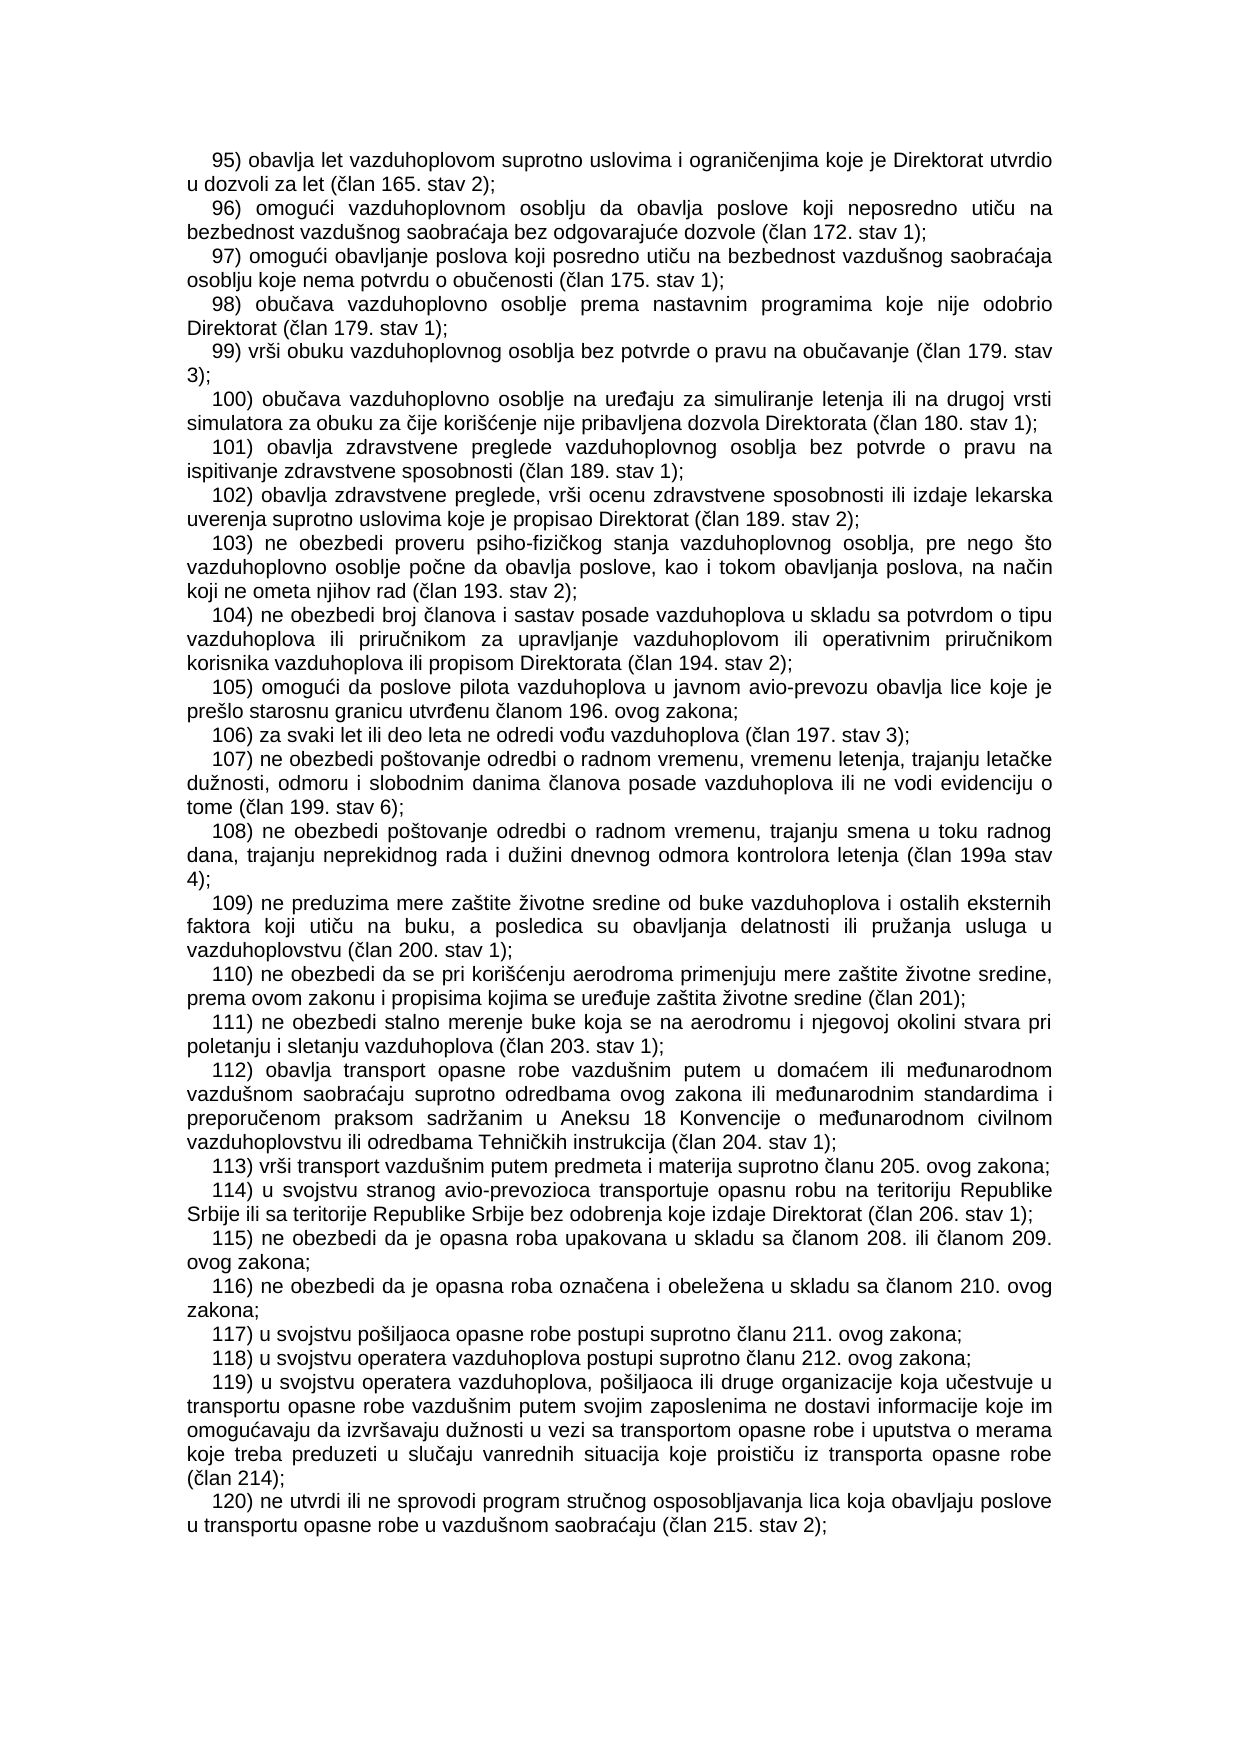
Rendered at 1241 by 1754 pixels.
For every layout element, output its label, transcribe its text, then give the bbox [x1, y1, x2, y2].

text 105) omogući da poslove pilota vazduhoplova u javnom avio-prevozu obavlja lice koje je prešlo starosnu granicu utvrđenu članom 196. ovog zakona; [187, 675, 1053, 723]
text 108) ne obezbedi poštovanje odredbi o radnom vremenu, trajanju smena u toku radnog dana, trajanju neprekidnog rada i dužini dnevnog odmora kontrolora letenja (član 199a stav 4); [187, 818, 1053, 890]
text 104) ne obezbedi broj članova i sastav posade vazduhoplova u skladu sa potvrdom o tipu vazduhoplova ili priručnikom za upravljanje vazduhoplovom ili operativnim priručnikom korisnika vazduhoplova ili propisom Direktorata (član 194. stav 2); [187, 603, 1053, 675]
text 95) obavlja let vazduhoplovom suprotno uslovima i ograničenjima koje je Direktorat utvrdio u dozvoli za let (član 165. stav 2); [187, 148, 1053, 196]
text 114) u svojstvu stranog avio-prevozioca transportuje opasnu robu na teritoriju Republike Srbije ili sa teritorije Republike Srbije bez odobrenja koje izdaje Direktorat (član 206. stav 1); [187, 1178, 1053, 1226]
text 106) za svaki let ili deo leta ne odredi vođu vazduhoplova (član 197. stav 3); [187, 723, 1053, 747]
text 97) omogući obavljanje poslova koji posredno utiču na bezbednost vazdušnog saobraćaja osoblju koje nema potvrdu o obučenosti (član 175. stav 1); [187, 243, 1053, 291]
text 117) u svojstvu pošiljaoca opasne robe postupi suprotno članu 211. ovog zakona; [187, 1322, 1053, 1346]
text 118) u svojstvu operatera vazduhoplova postupi suprotno članu 212. ovog zakona; [187, 1346, 1053, 1369]
text 110) ne obezbedi da se pri korišćenju aerodroma primenjuju mere zaštite životne sredine, prema ovom zakonu i propisima kojima se uređuje zaštita životne sredine (član 201); [187, 962, 1053, 1010]
text 101) obavlja zdravstvene preglede vazduhoplovnog osoblja bez potvrde o pravu na ispitivanje zdravstvene sposobnosti (član 189. stav 1); [187, 435, 1053, 483]
text 98) obučava vazduhoplovno osoblje prema nastavnim programima koje nije odobrio Direktorat (član 179. stav 1); [187, 291, 1053, 339]
text 115) ne obezbedi da je opasna roba upakovana u skladu sa članom 208. ili članom 209. ovog zakona; [187, 1226, 1053, 1274]
text 96) omogući vazduhoplovnom osoblju da obavlja poslove koji neposredno utiču na bezbednost vazdušnog saobraćaja bez odgovarajuće dozvole (član 172. stav 1); [187, 196, 1053, 243]
text 113) vrši transport vazdušnim putem predmeta i materija suprotno članu 205. ovog zakona; [187, 1154, 1053, 1178]
text 111) ne obezbedi stalno merenje buke koja se na aerodromu i njegovoj okolini stvara pri poletanju i sletanju vazduhoplova (član 203. stav 1); [187, 1010, 1053, 1058]
text 100) obučava vazduhoplovno osoblje na uređaju za simuliranje letenja ili na drugoj vrsti simulatora za obuku za čije korišćenje nije pribavljena dozvola Direktorata (član 180. stav 1); [187, 387, 1053, 435]
text 99) vrši obuku vazduhoplovnog osoblja bez potvrde o pravu na obučavanje (član 179. stav 3); [187, 339, 1053, 387]
text 107) ne obezbedi poštovanje odredbi o radnom vremenu, vremenu letenja, trajanju letačke dužnosti, odmoru i slobodnim danima članova posade vazduhoplova ili ne vodi evidenciju o tome (član 199. stav 6); [187, 747, 1053, 818]
text 102) obavlja zdravstvene preglede, vrši ocenu zdravstvene sposobnosti ili izdaje lekarska uverenja suprotno uslovima koje je propisao Direktorat (član 189. stav 2); [187, 483, 1053, 531]
text 116) ne obezbedi da je opasna roba označena i obeležena u skladu sa članom 210. ovog zakona; [187, 1274, 1053, 1322]
text 109) ne preduzima mere zaštite životne sredine od buke vazduhoplova i ostalih eksternih faktora koji utiču na buku, a posledica su obavljanja delatnosti ili pružanja usluga u vazduhoplovstvu (član 200. stav 1); [187, 890, 1053, 962]
text 103) ne obezbedi proveru psiho-fizičkog stanja vazduhoplovnog osoblja, pre nego što vazduhoplovno osoblje počne da obavlja poslove, kao i tokom obavljanja poslova, na način koji ne ometa njihov rad (član 193. stav 2); [187, 531, 1053, 603]
text 120) ne utvrdi ili ne sprovodi program stručnog osposobljavanja lica koja obavljaju poslove u transportu opasne robe u vazdušnom saobraćaju (član 215. stav 2); [187, 1489, 1053, 1537]
text 119) u svojstvu operatera vazduhoplova, pošiljaoca ili druge organizacije koja učestvuje u transportu opasne robe vazdušnim putem svojim zaposlenima ne dostavi informacije koje im omogućavaju da izvršavaju dužnosti u vezi sa transportom opasne robe i uputstva o merama koje treba preduzeti u slučaju vanrednih situacija koje proističu iz transporta opasne robe (član 214); [187, 1369, 1053, 1489]
text 112) obavlja transport opasne robe vazdušnim putem u domaćem ili međunarodnom vazdušnom saobraćaju suprotno odredbama ovog zakona ili međunarodnim standardima i preporučenom praksom sadržanim u Aneksu 18 Konvencije o međunarodnom civilnom vazduhoplovstvu ili odredbama Tehničkih instrukcija (član 204. stav 1); [187, 1058, 1053, 1154]
